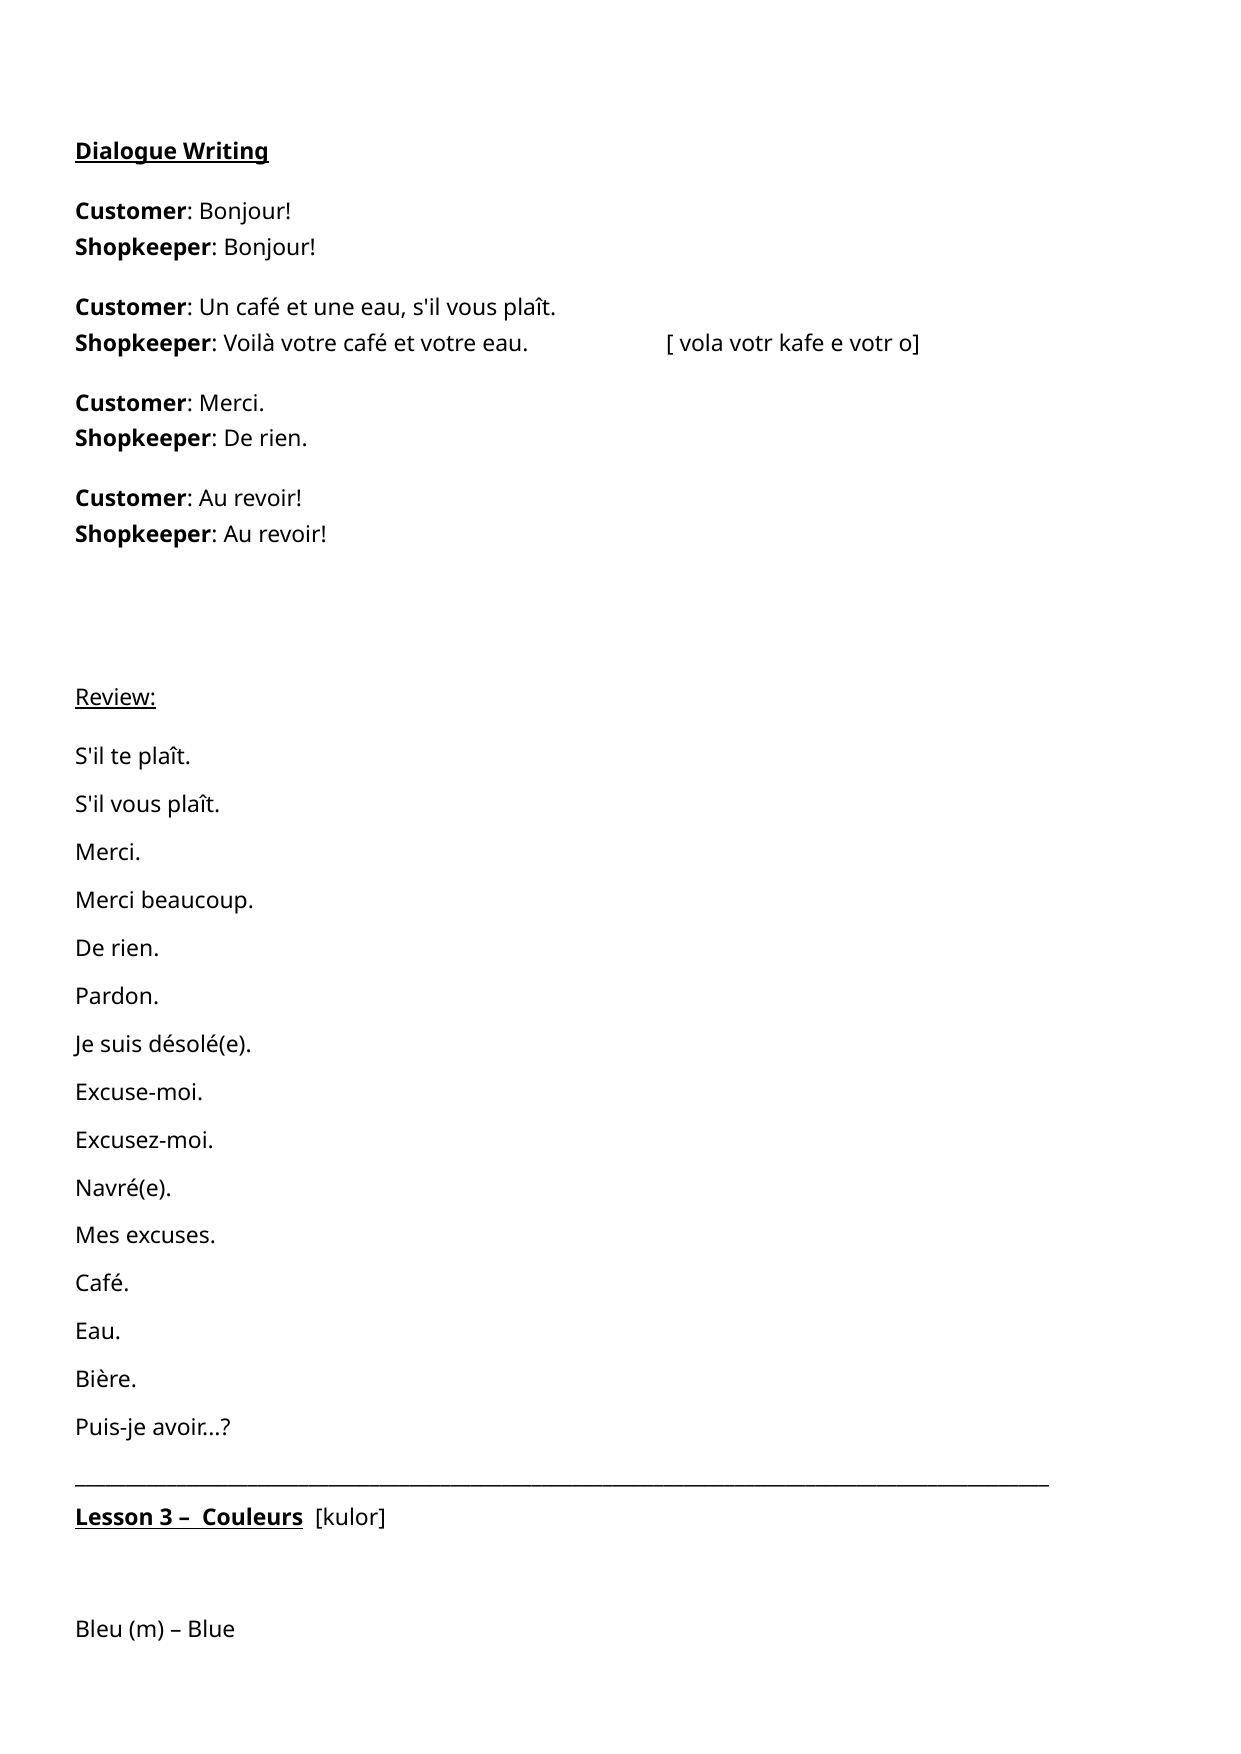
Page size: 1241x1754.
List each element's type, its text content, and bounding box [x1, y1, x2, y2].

text Mes excuses. [75, 1219, 1165, 1251]
text Customer: Au revoir! Shopkeeper: Au revoir! [75, 482, 1165, 549]
text De rien. [75, 932, 1165, 963]
text Review: [75, 680, 1165, 712]
text Café. [75, 1267, 1165, 1299]
text Dialogue Writing [75, 135, 1165, 166]
text Customer: Bonjour! Shopkeeper: Bonjour! [75, 195, 1165, 262]
text Bière. [75, 1363, 1165, 1394]
text S'il vous plaît. [75, 788, 1165, 819]
text Merci. [75, 836, 1165, 867]
text Excuse-moi. [75, 1076, 1165, 1107]
text ________________________________________________________________________________________________ [75, 1459, 1165, 1490]
text Bleu (m) – Blue [75, 1613, 1165, 1644]
subtitle Lesson 3 – Couleurs [kulor] [75, 1501, 1165, 1532]
text Excusez-moi. [75, 1124, 1165, 1155]
text Puis-je avoir...? [75, 1411, 1165, 1442]
text S'il te plaît. [75, 740, 1165, 772]
text Je suis désolé(e). [75, 1028, 1165, 1059]
text Pardon. [75, 980, 1165, 1011]
text Customer: Merci. Shopkeeper: De rien. [75, 386, 1165, 454]
text Merci beaucoup. [75, 884, 1165, 915]
text Eau. [75, 1315, 1165, 1347]
text Customer: Un café et une eau, s'il vous plaît. Shopkeeper: Voilà votre café et votre eau. [ vola votr kafe e votr o] [75, 291, 1165, 358]
text Navré(e). [75, 1172, 1165, 1203]
